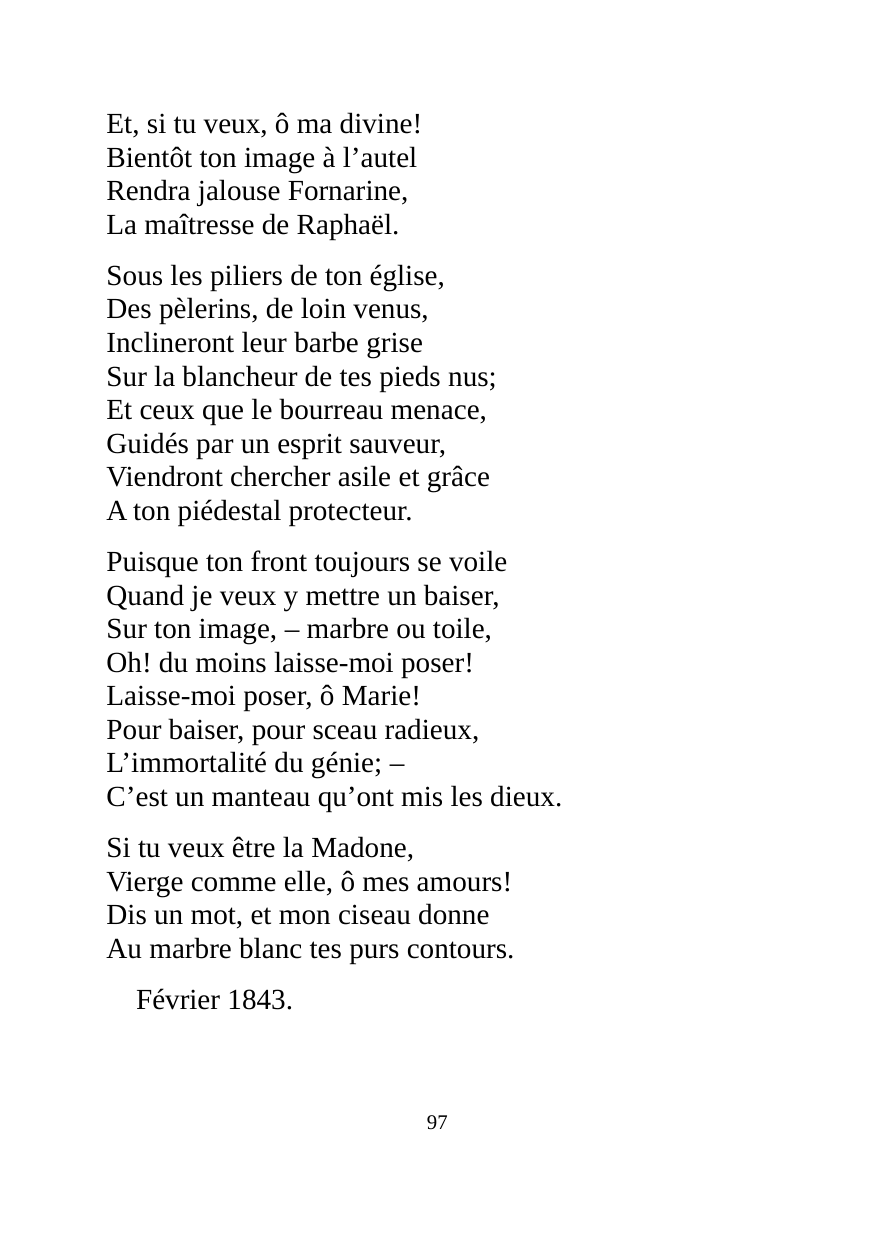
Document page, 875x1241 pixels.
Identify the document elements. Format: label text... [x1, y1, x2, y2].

text Février 1843. [106, 982, 768, 1016]
text Sous les piliers de ton église, Des pèlerins, de loin venus, Inclineront leur barbe grise Sur la blancheur de tes pieds nus; Et ceux que le bourreau menace, Guidés par un esprit sauveur, Viendront chercher asile et grâce A ton piédestal protecteur. [106, 258, 768, 526]
text Puisque ton front toujours se voile Quand je veux y mettre un baiser, Sur ton image, ‒ marbre ou toile, Oh! du moins laisse-moi poser! Laisse-moi poser, ô Marie! Pour baiser, pour sceau radieux, L’immortalité du génie; ‒ C’est un manteau qu’ont mis les dieux. [106, 544, 768, 812]
text Et, si tu veux, ô ma divine! Bientôt ton image à l’autel Rendra jalouse Fornarine, La maîtresse de Raphaël. [106, 106, 768, 240]
text Si tu veux être la Madone, Vierge comme elle, ô mes amours! Dis un mot, et mon ciseau donne Au marbre blanc tes purs contours. [106, 830, 768, 964]
